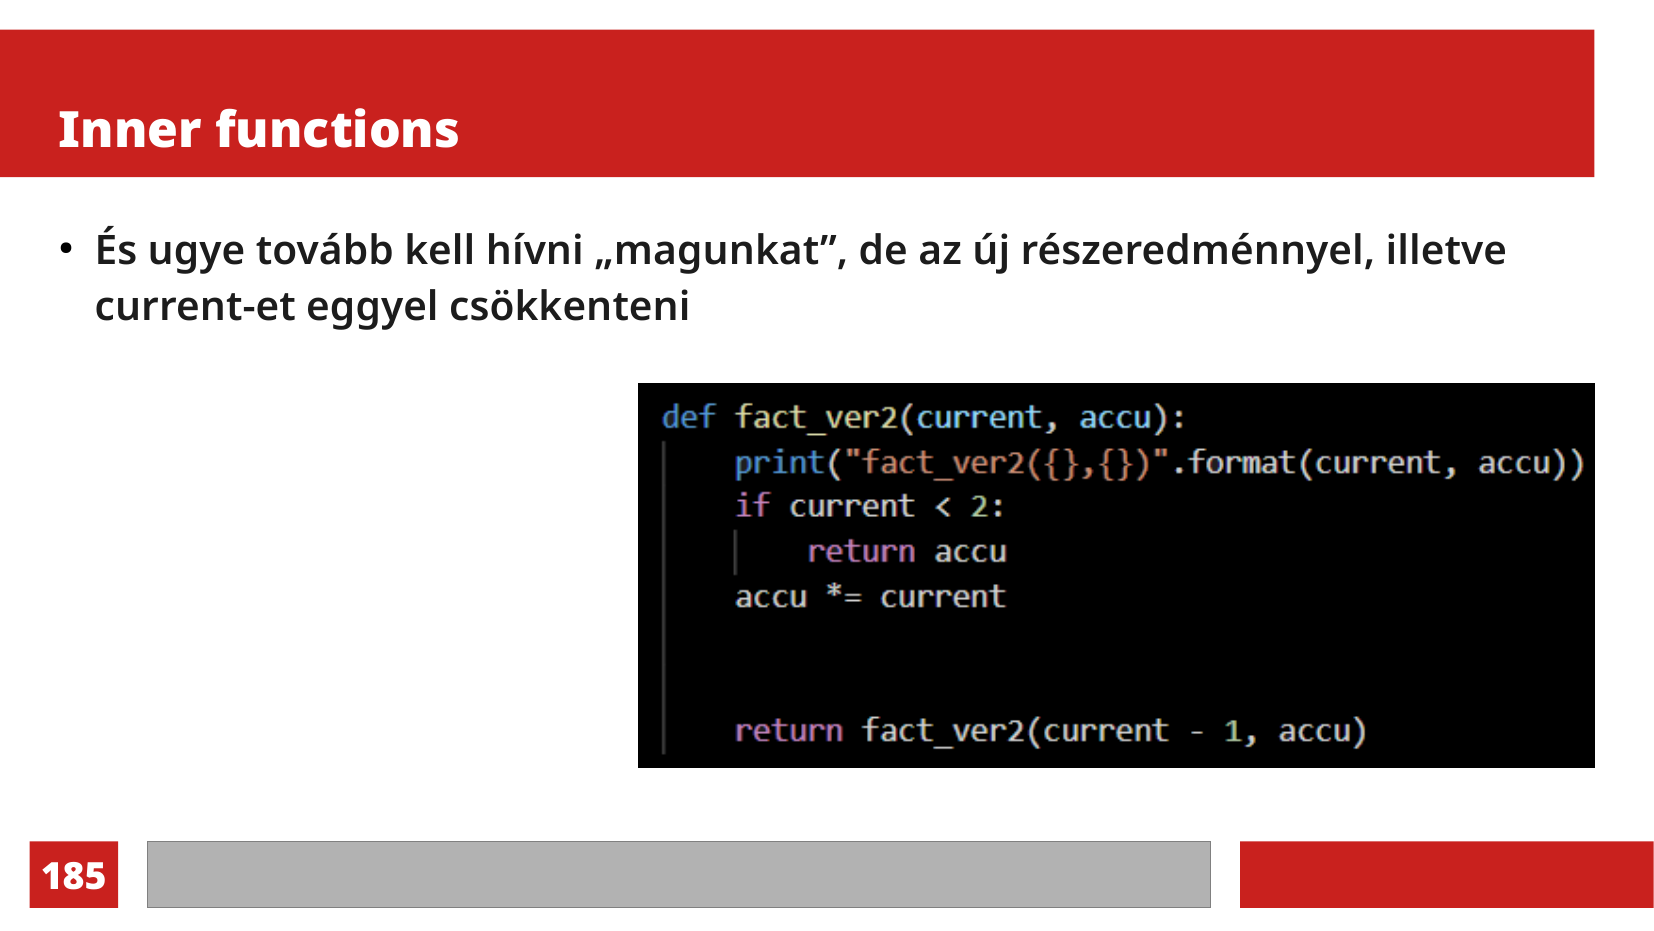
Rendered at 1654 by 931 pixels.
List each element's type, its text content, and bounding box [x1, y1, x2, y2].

title Inner functions [59, 44, 1595, 163]
picture [638, 383, 1595, 768]
list És ugye tovább kell hívni „magunkat”, de az új részeredménnyel, illetve current-et eggyel csökkenteni [59, 221, 1565, 739]
